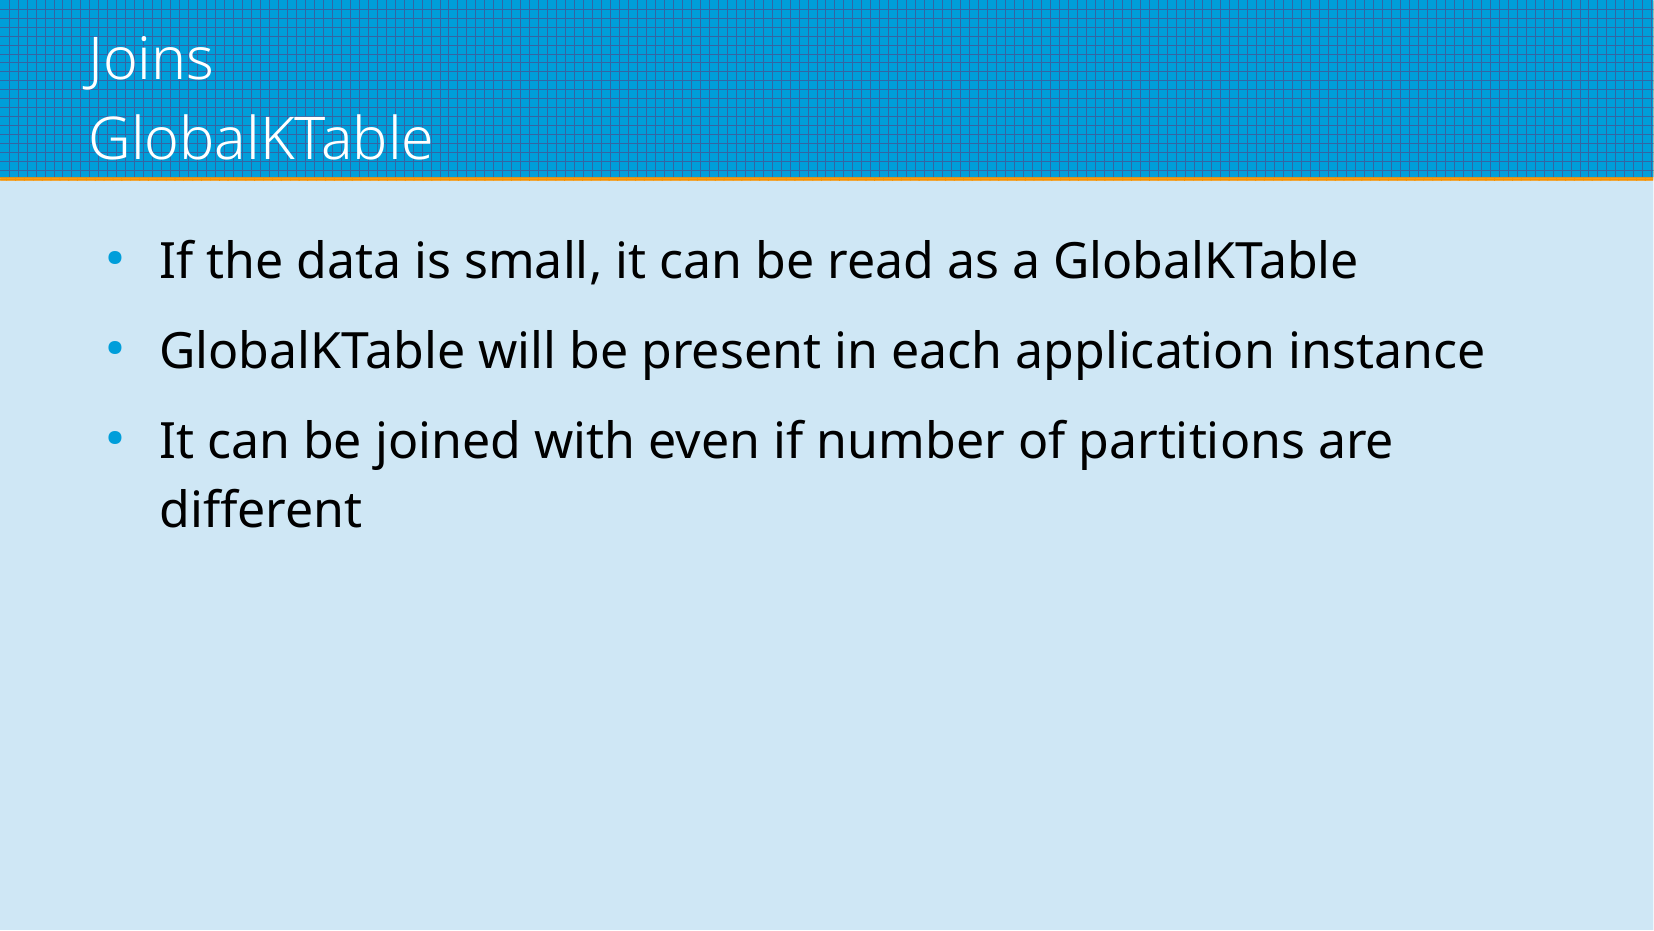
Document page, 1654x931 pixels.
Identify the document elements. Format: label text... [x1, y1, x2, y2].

list If the data is small, it can be read as a GlobalKTable GlobalKTable will be present in each application instance It can be joined with even if number of partitions are different [88, 225, 1565, 801]
title Joins GlobalKTable [88, 14, 1565, 178]
